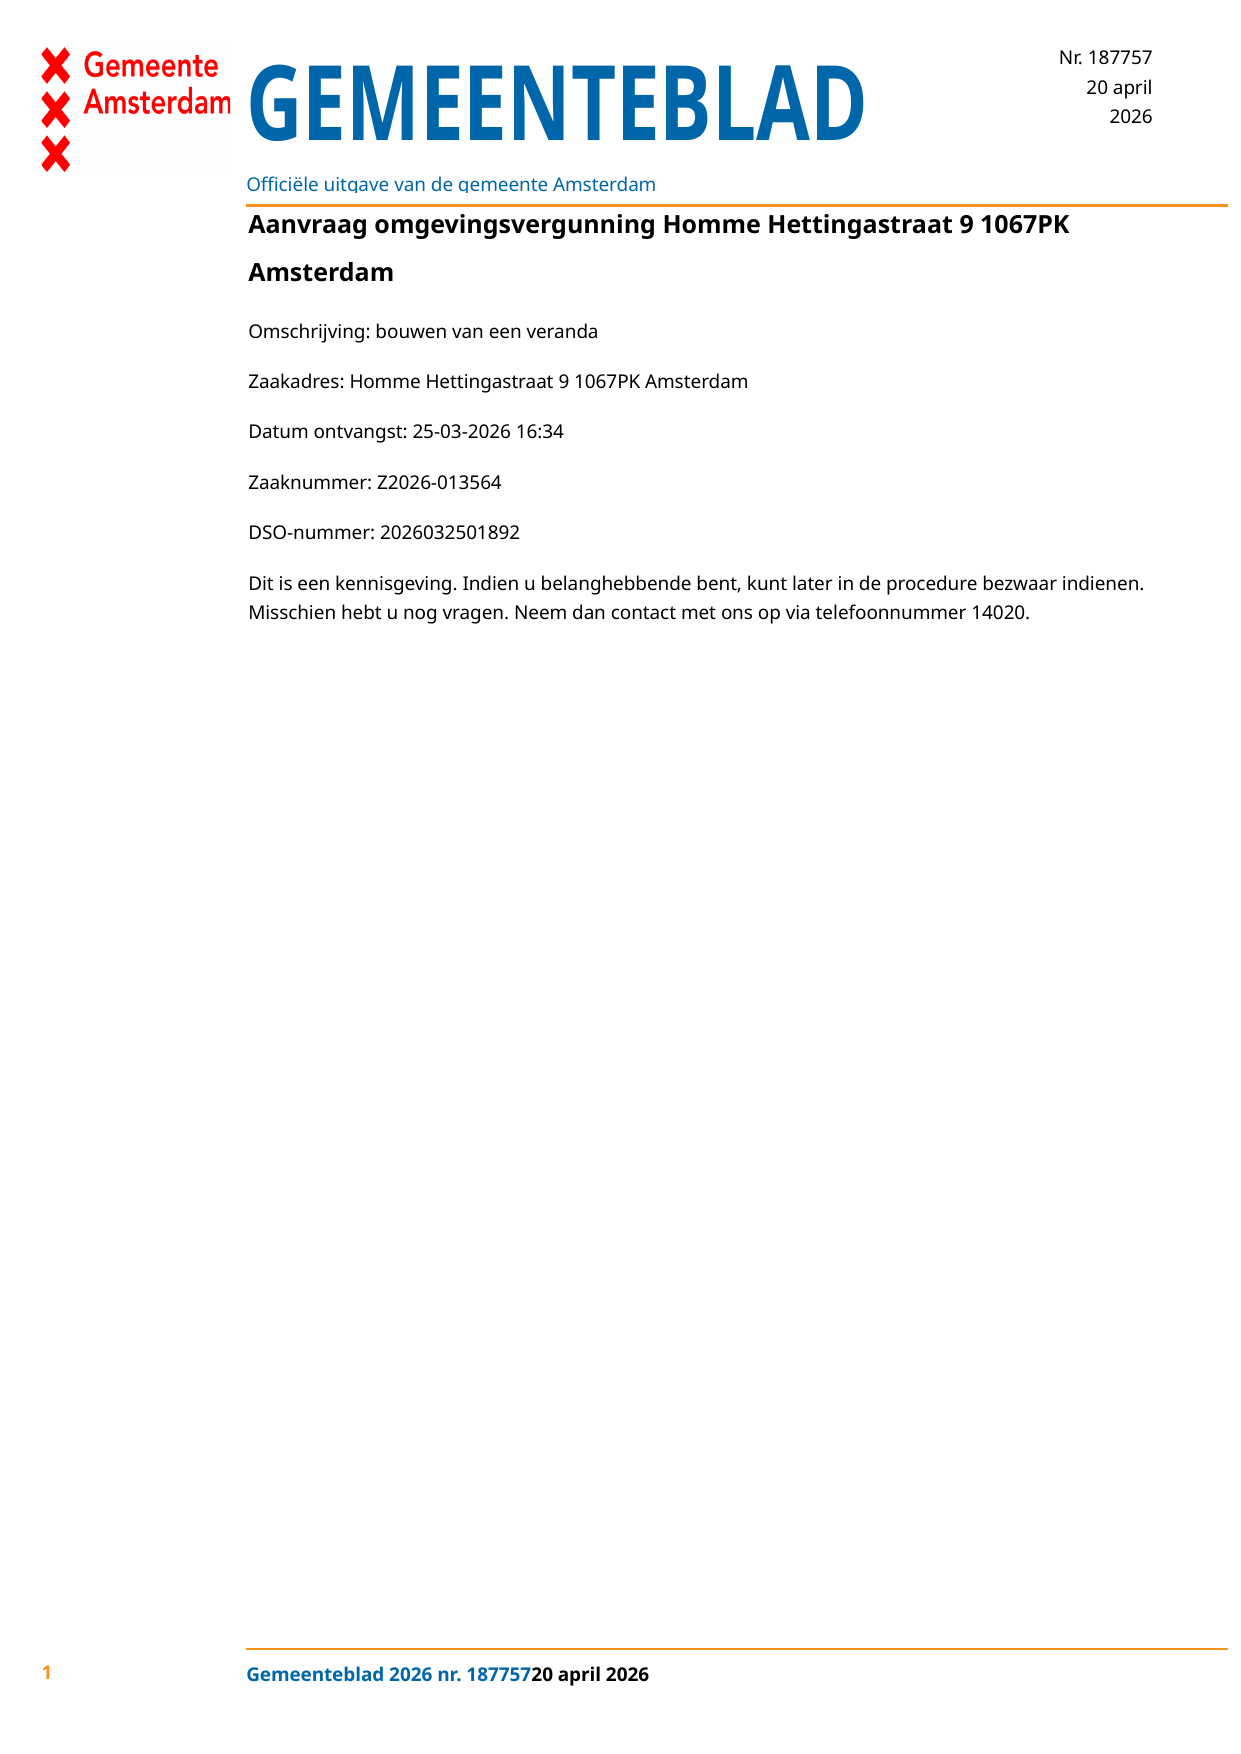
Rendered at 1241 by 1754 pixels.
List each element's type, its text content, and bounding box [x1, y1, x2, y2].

picture [41, 47, 231, 172]
text Aanvraag omgevingsvergunning Homme Hettingastraat 9 1067PK Amsterdam [248, 207, 1152, 288]
text Dit is een kennisgeving. Indien u belanghebbende bent, kunt later in de procedure bezwaar indienen. Misschien hebt u nog vragen. Neem dan contact met ons op via telefoonnummer 14020. [248, 570, 1152, 625]
text Zaaknummer: Z2026-013564 [248, 469, 1152, 495]
text Zaakadres: Homme Hettingastraat 9 1067PK Amsterdam [248, 368, 1152, 394]
text DSO-nummer: 2026032501892 [248, 519, 1152, 545]
text Omschrijving: bouwen van een veranda [248, 318, 1152, 344]
text Datum ontvangst: 25-03-2026 16:34 [248, 419, 1152, 444]
